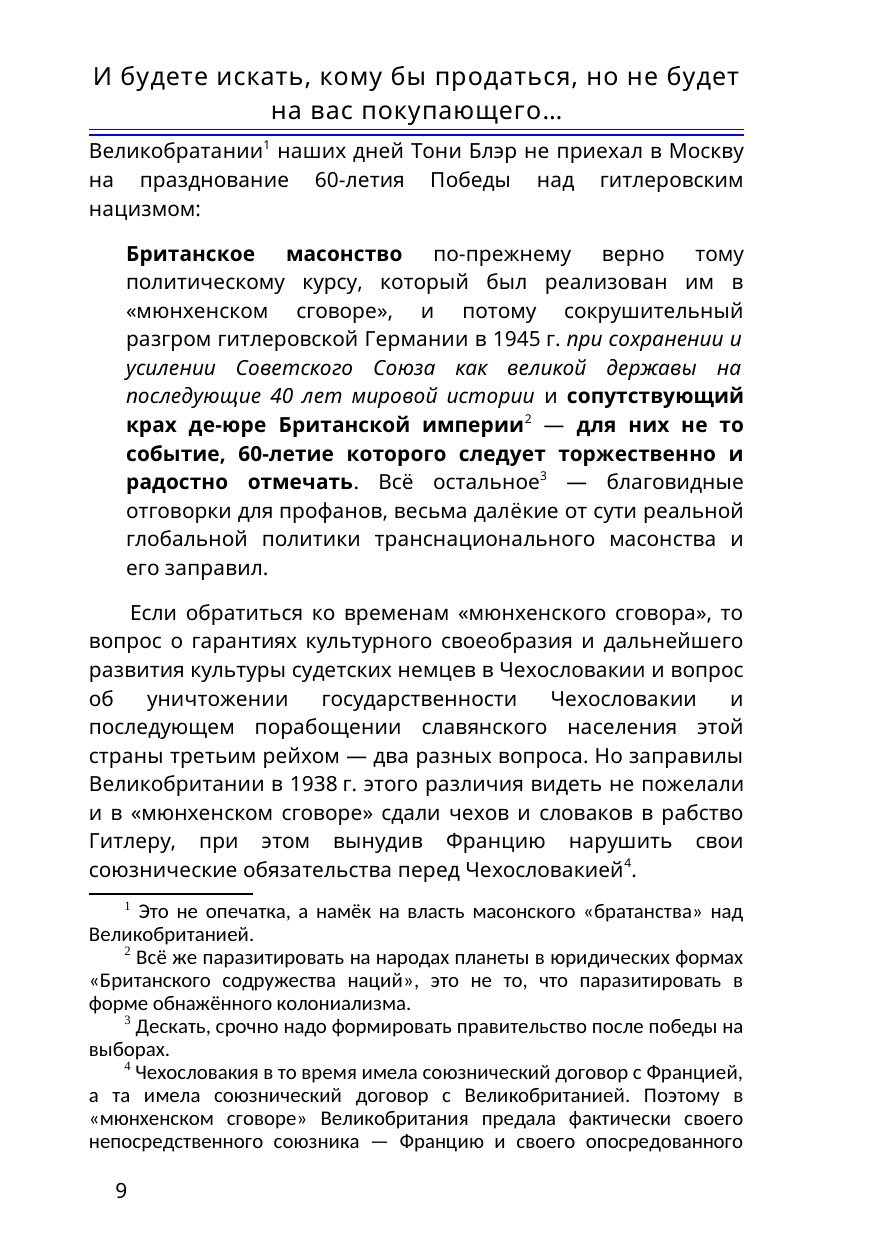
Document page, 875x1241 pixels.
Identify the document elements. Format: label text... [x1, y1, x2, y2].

text Дескать, срочно надо формировать правительство после победы на выборах. [89, 1015, 744, 1061]
text Великобратании наших дней Тони Блэр не приехал в Москву на празднование 60-летия Победы над гитлеровским нацизмом: [89, 136, 744, 222]
text Чехословакия в то время имела союзнический договор с Францией, а та имела союзнический договор с Великобританией. Поэтому в «мюнхенском сговоре» Великобритания предала фактически своего непосредственного союзника — Францию и своего опосредованного [89, 1061, 744, 1153]
text Всё же паразитировать на народах планеты в юридических формах «Британского содружества наций», это не то, что паразитировать в форме обнажённого колониализма. [89, 946, 744, 1015]
text Британское масонство по-прежнему верно тому политическому курсу, который был реализован им в «мюнхенском сговоре», и потому сокрушительный разгром гитлеровской Германии в 1945 г. при сохранении и усилении Советского Союза как великой державы на последующие 40 лет мировой истории и сопутствующий крах де-юре Британской империи — для них не то событие, 60-летие которого следует торжественно и радостно отмечать. Всё остальное — благовидные отговорки для профанов, весьма далёкие от сути реальной глобальной политики транснационального масонства и его заправил. [126, 239, 744, 581]
text Если обратиться ко временам «мюнхенского сговора», то вопрос о гарантиях культурного своеобразия и дальнейшего развития культуры судетских немцев в Чехословакии и вопрос об уничтожении государственности Чехословакии и последующем порабощении славянского населения этой страны третьим рейхом — два разных вопроса. Но заправилы Великобритании в 1938 г. этого различия видеть не пожелали и в «мюнхенском сговоре» сдали чехов и словаков в рабство Гитлеру, при этом вынудив Францию нарушить свои союзнические обязательства перед Чехословакией. [89, 598, 744, 883]
text Это не опечатка, а намёк на власть масонского «братанства» над Великобританией. [89, 901, 744, 946]
